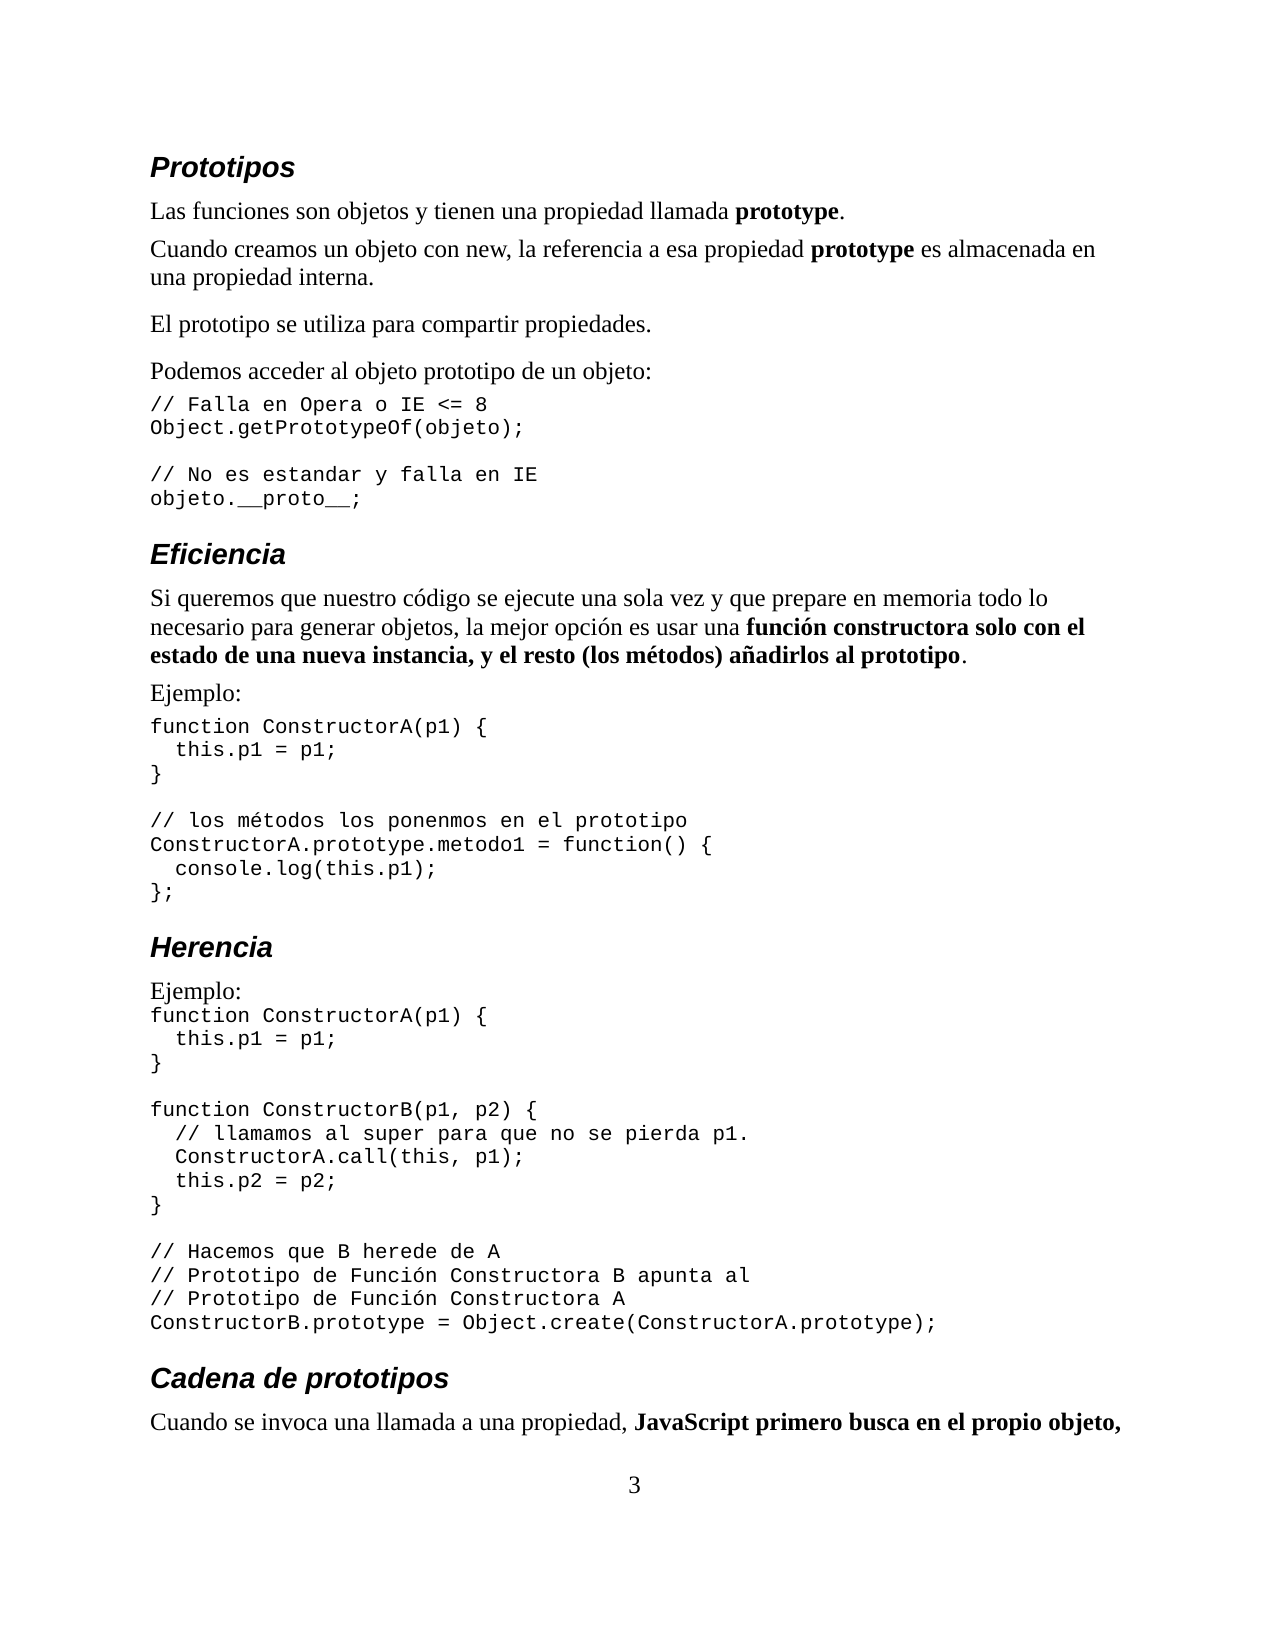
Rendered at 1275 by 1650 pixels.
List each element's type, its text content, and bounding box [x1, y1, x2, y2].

text function ConstructorA(p1) { [150, 1005, 1125, 1028]
text function ConstructorA(p1) { [150, 716, 1125, 739]
text // No es estandar y falla en IE [150, 464, 1125, 488]
text Object.getPrototypeOf(objeto); [150, 417, 1125, 441]
text } [150, 1052, 1125, 1076]
text }; [150, 881, 1125, 905]
text ConstructorB.prototype = Object.create(ConstructorA.prototype); [150, 1312, 1125, 1336]
text function ConstructorB(p1, p2) { [150, 1099, 1125, 1123]
text // llamamos al super para que no se pierda p1. [150, 1123, 1125, 1147]
subtitle Prototipos [150, 150, 1125, 183]
text Cuando creamos un objeto con new, la referencia a esa propiedad prototype es almacenada en una propiedad interna. [150, 234, 1125, 291]
text // Hacemos que B herede de A [150, 1241, 1125, 1265]
text Cuando se invoca una llamada a una propiedad, JavaScript primero busca en el propio objeto, [150, 1407, 1125, 1436]
text Si queremos que nuestro código se ejecute una sola vez y que prepare en memoria todo lo necesario para generar objetos, la mejor opción es usar una función constructora solo con el estado de una nueva instancia, y el resto (los métodos) añadirlos al prototipo. [150, 583, 1125, 669]
text this.p2 = p2; [150, 1170, 1125, 1194]
text // los métodos los ponenmos en el prototipo [150, 810, 1125, 834]
text // Prototipo de Función Constructora B apunta al [150, 1265, 1125, 1288]
text ConstructorA.call(this, p1); [150, 1147, 1125, 1170]
text // Prototipo de Función Constructora A [150, 1288, 1125, 1312]
text console.log(this.p1); [150, 858, 1125, 881]
subtitle Cadena de prototipos [150, 1361, 1125, 1394]
text Ejemplo: [150, 678, 1125, 707]
text Podemos acceder al objeto prototipo de un objeto: [150, 356, 1125, 384]
text El prototipo se utiliza para compartir propiedades. [150, 309, 1125, 338]
text // Falla en Opera o IE <= 8 [150, 393, 1125, 417]
text Ejemplo: [150, 976, 1125, 1005]
text Las funciones son objetos y tienen una propiedad llamada prototype. [150, 196, 1125, 225]
text this.p1 = p1; [150, 739, 1125, 763]
text ConstructorA.prototype.metodo1 = function() { [150, 834, 1125, 858]
subtitle Eficiencia [150, 537, 1125, 570]
text objeto.__proto__; [150, 488, 1125, 512]
text } [150, 1194, 1125, 1217]
text } [150, 763, 1125, 787]
text this.p1 = p1; [150, 1028, 1125, 1052]
subtitle Herencia [150, 930, 1125, 963]
